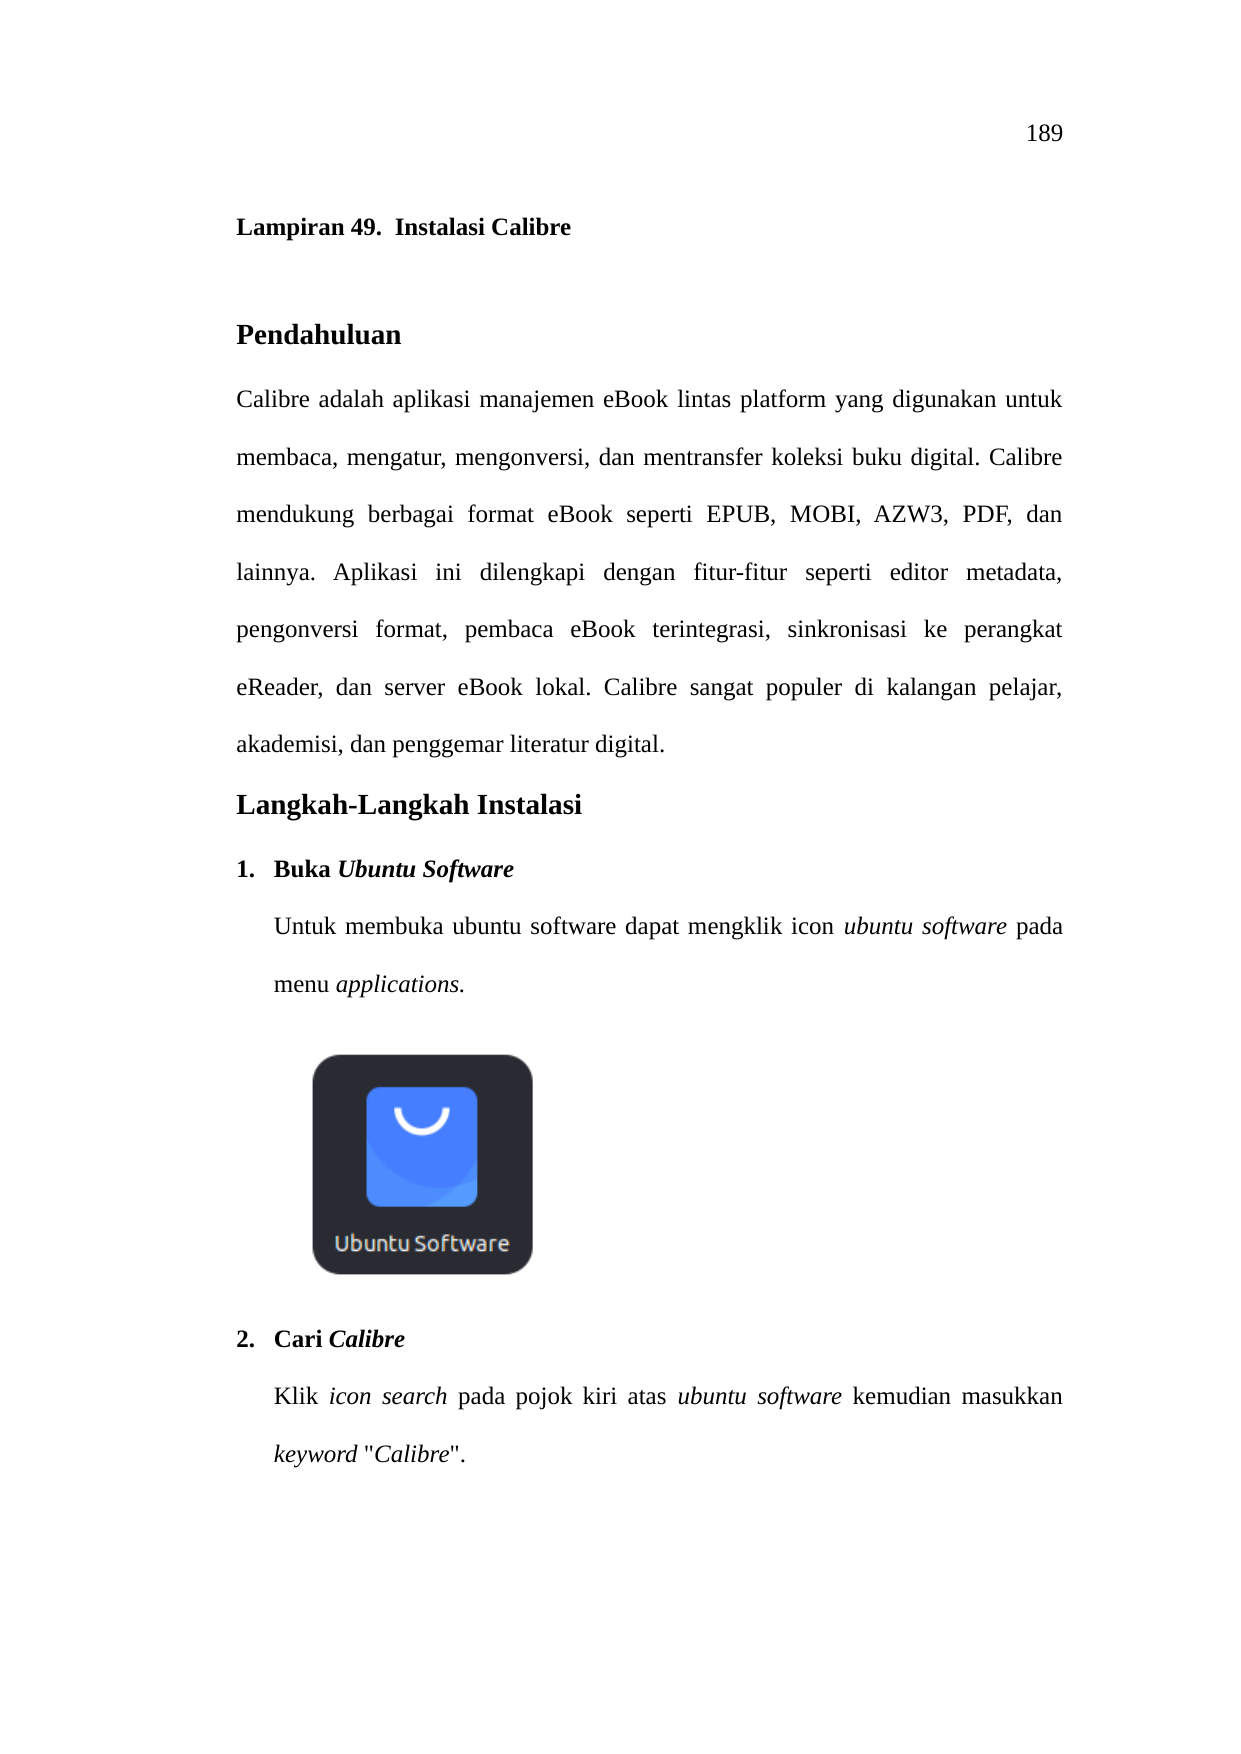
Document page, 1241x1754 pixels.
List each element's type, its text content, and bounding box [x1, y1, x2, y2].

text Langkah-Langkah Instalasi [236, 787, 1063, 820]
list Untuk membuka ubuntu software dapat mengklik icon ubuntu software pada menu applications. [236, 911, 1063, 998]
text Calibre adalah aplikasi manajemen eBook lintas platform yang digunakan untuk membaca, mengatur, mengonversi, dan mentransfer koleksi buku digital. Calibre mendukung berbagai format eBook seperti EPUB, MOBI, AZW3, PDF, dan lainnya. Aplikasi ini dilengkapi dengan fitur-fitur seperti editor metadata, pengonversi format, pembaca eBook terintegrasi, sinkronisasi ke perangkat eReader, dan server eBook lokal. Calibre sangat populer di kalangan pelajar, akademisi, dan penggemar literatur digital. [236, 384, 1063, 758]
list Buka Ubuntu Software [236, 854, 1063, 883]
list Cari Calibre [236, 1324, 1063, 1353]
list Instalasi Calibre [236, 212, 1063, 241]
list Klik icon search pada pojok kiri atas ubuntu software kemudian masukkan keyword "Calibre". [236, 1381, 1063, 1468]
text Pendahuluan [236, 317, 1063, 351]
picture [276, 1029, 573, 1293]
